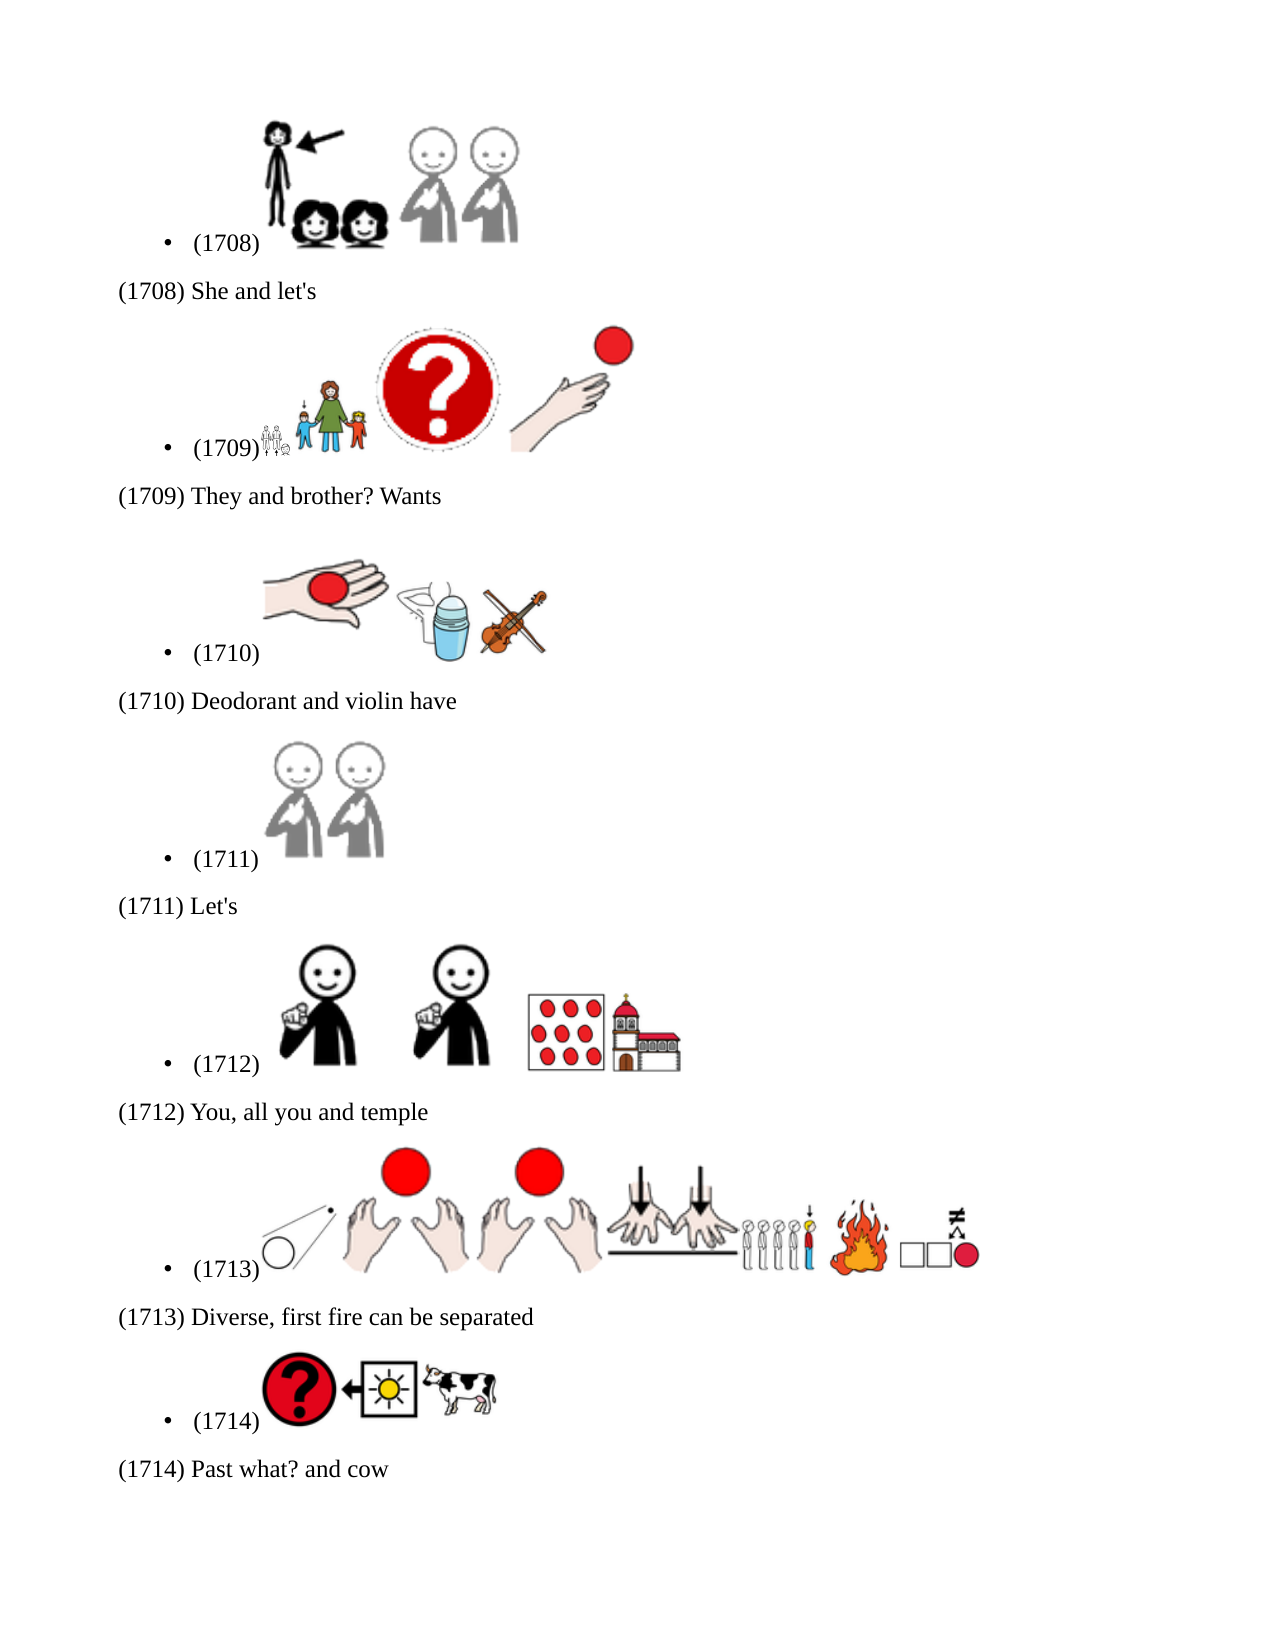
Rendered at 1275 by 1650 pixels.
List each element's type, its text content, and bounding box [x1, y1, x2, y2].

text (1710) Deodorant and violin have [118, 686, 1157, 715]
list (1710) [164, 636, 1157, 667]
text (1714) Past what? and cow [118, 1454, 1157, 1482]
text (1713) Diverse, first fire can be separated [118, 1302, 1157, 1331]
list (1714) [164, 1403, 1157, 1435]
picture [259, 528, 554, 662]
text (1711) Let's [118, 891, 1157, 920]
list (1711) [164, 841, 1157, 872]
picture [259, 118, 527, 252]
picture [258, 733, 393, 867]
picture [259, 1144, 980, 1278]
list (1708) [164, 225, 1157, 257]
text (1712) You, all you and temple [118, 1097, 1157, 1125]
picture [259, 1349, 500, 1430]
text (1709) They and brother? Wants [118, 481, 1157, 510]
list (1712) [164, 1046, 1157, 1078]
text (1708) She and let's [118, 276, 1157, 304]
picture [259, 938, 687, 1073]
list (1713) [164, 1251, 1157, 1283]
list (1709) [164, 430, 1157, 462]
picture [259, 323, 639, 457]
